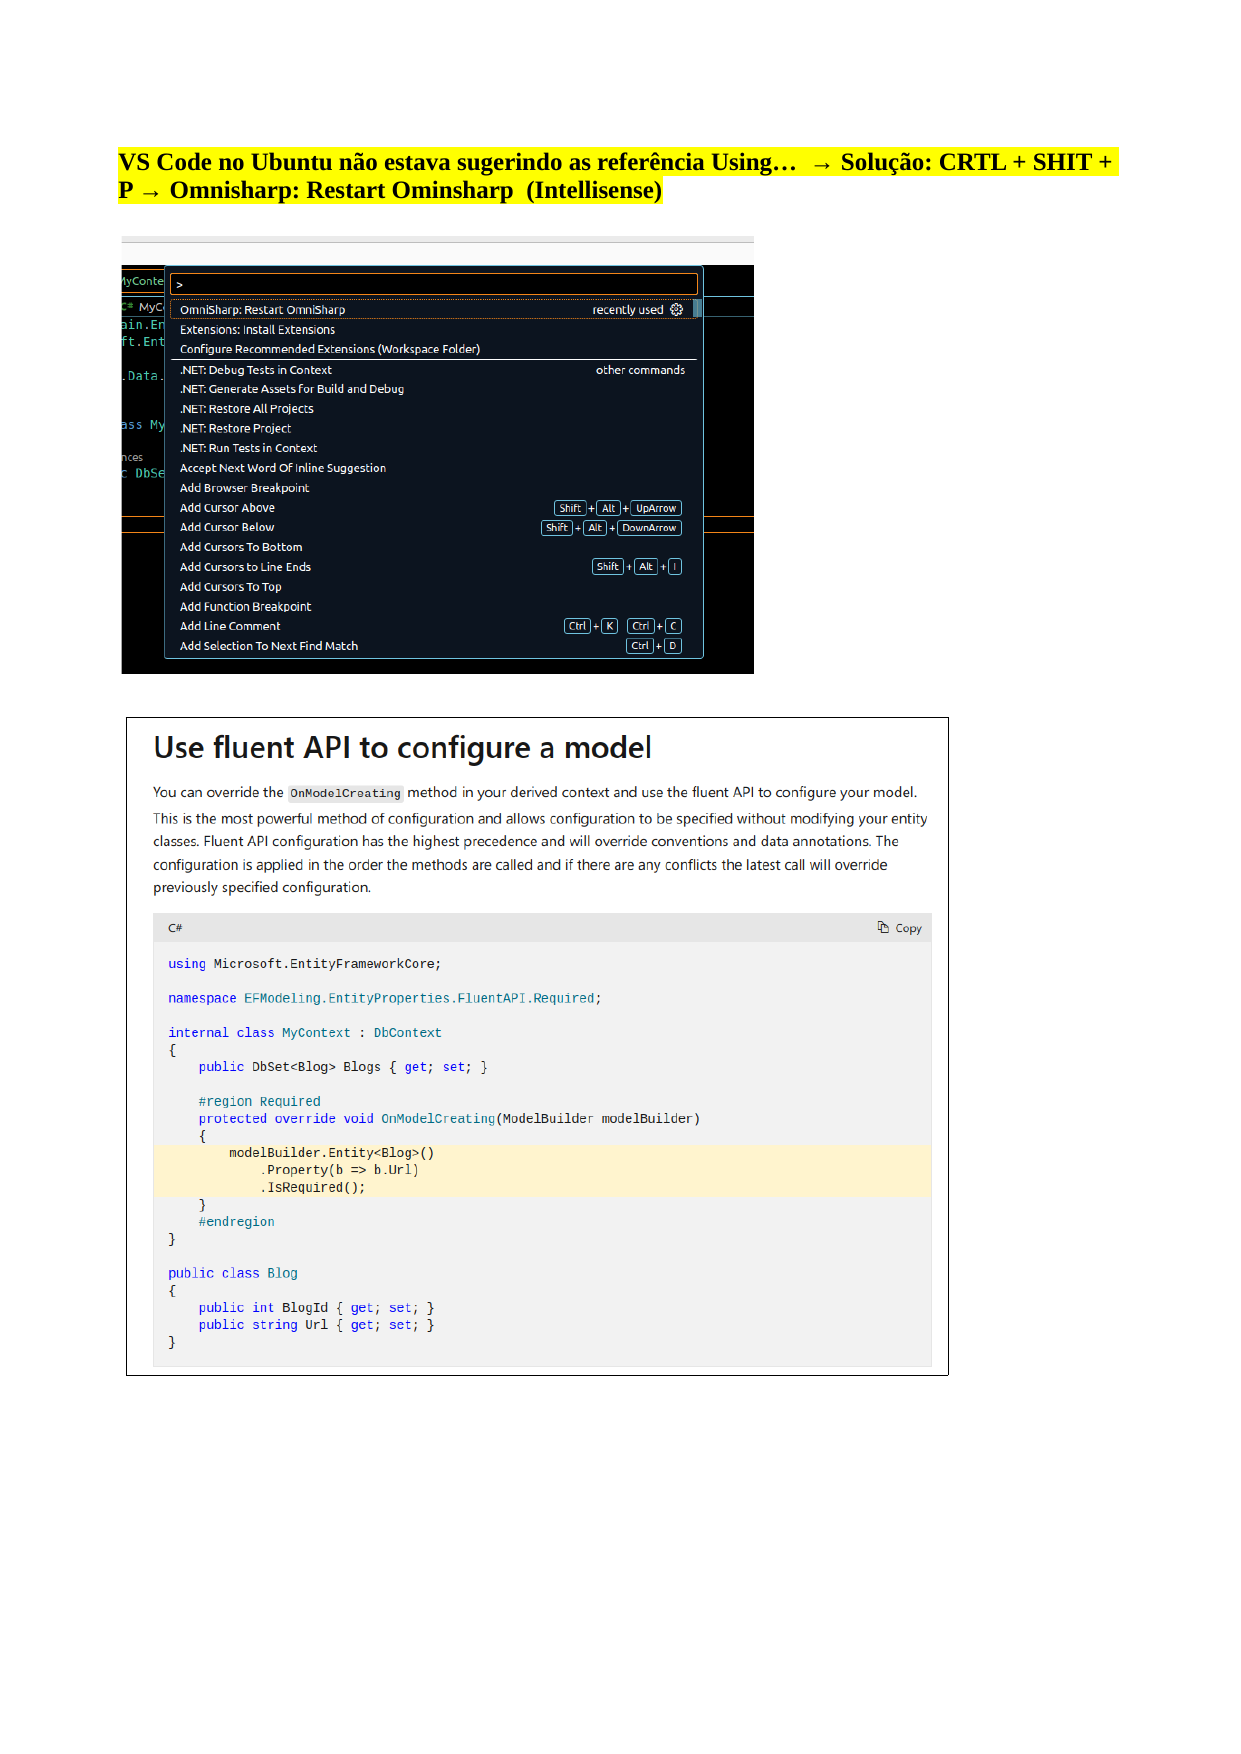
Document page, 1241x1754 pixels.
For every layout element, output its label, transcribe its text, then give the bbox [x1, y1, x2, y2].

text VS Code no Ubuntu não estava sugerindo as referência Using… → Solução: CRTL + SHIT + P → Omnisharp: Restart Ominsharp (Intellisense) [118, 147, 1122, 204]
picture [128, 720, 946, 1372]
picture [121, 236, 754, 674]
